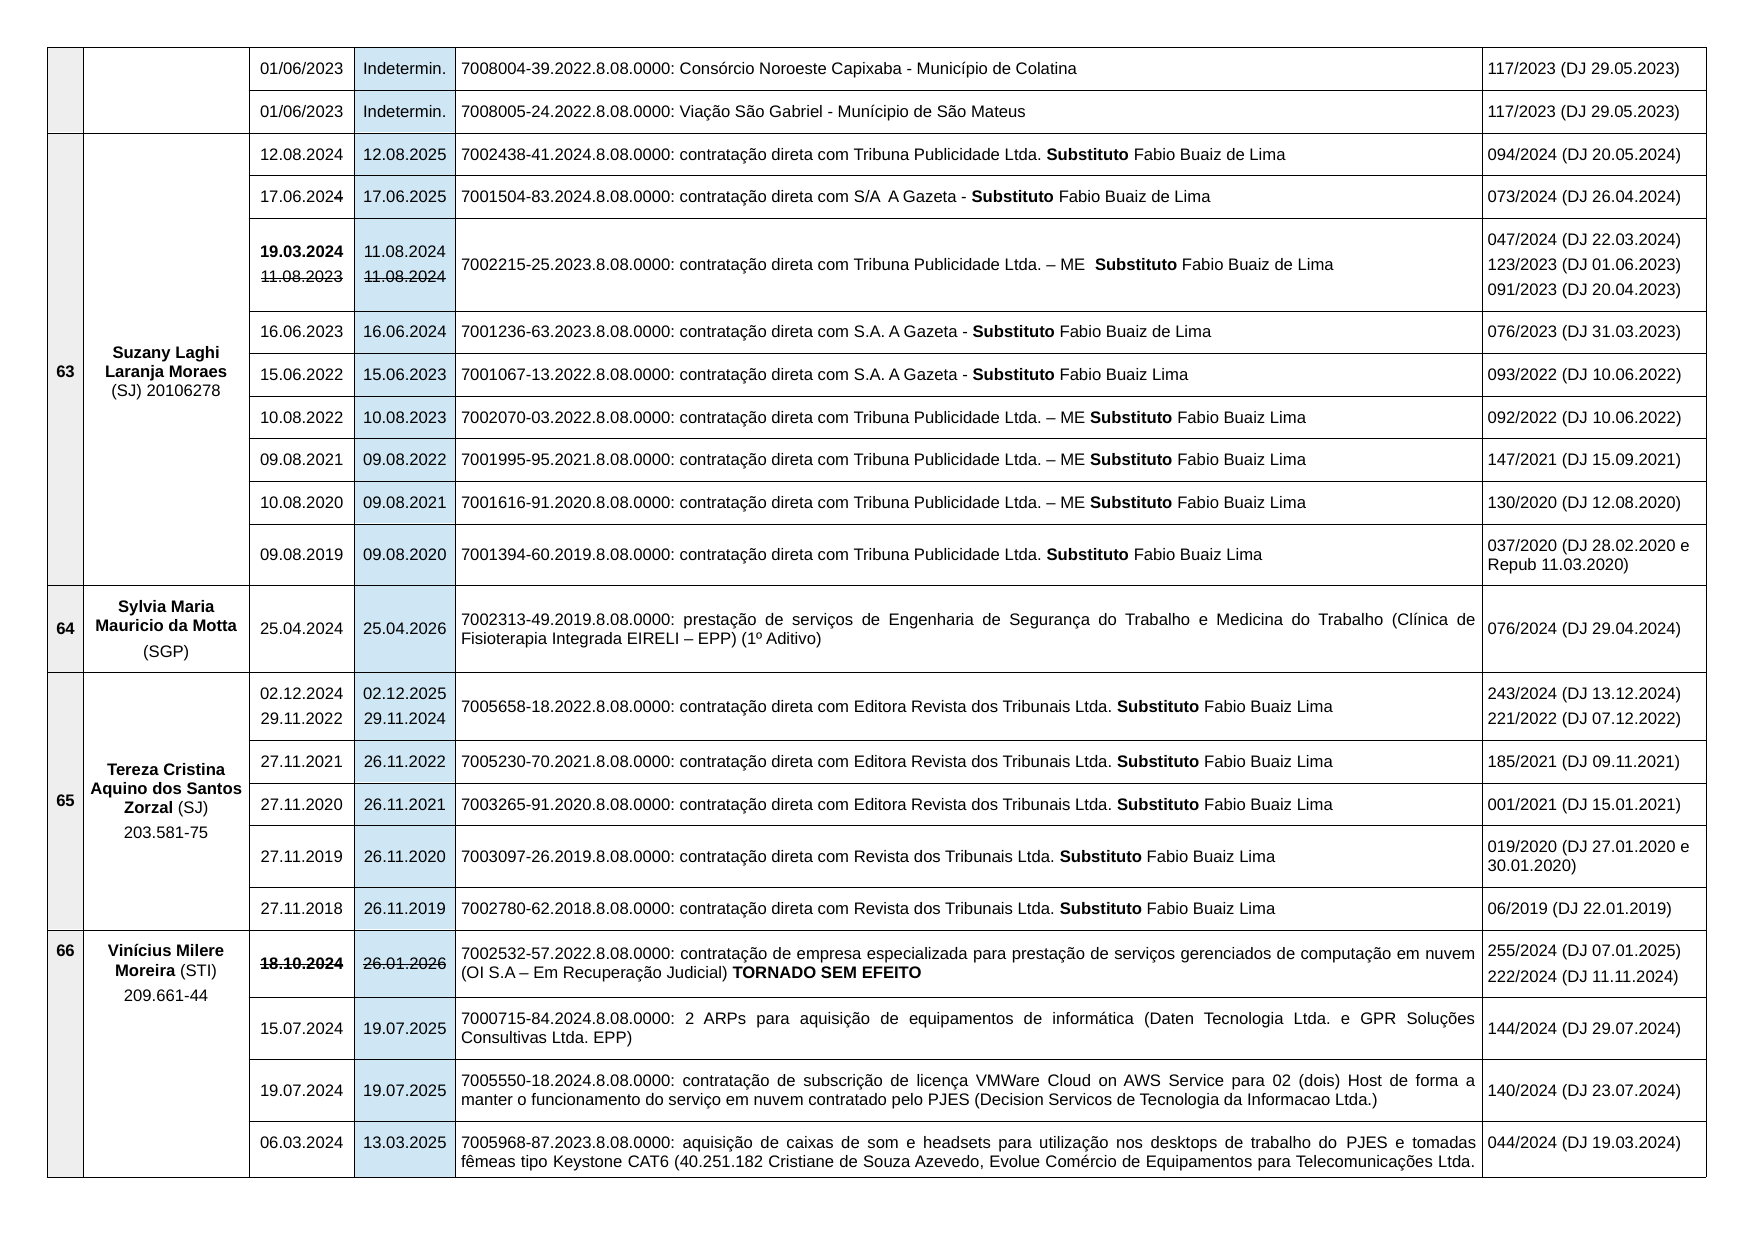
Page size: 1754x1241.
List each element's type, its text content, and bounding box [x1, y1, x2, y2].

table_cell Suzany Laghi Laranja Moraes (SJ) 20106278 [84, 134, 249, 585]
table_cell 7003097-26.2019.8.08.0000: contratação direta com Revista dos Tribunais Ltda. Substituto Fabio Buaiz Lima [456, 826, 1482, 887]
table_cell Indetermin. [355, 91, 455, 132]
table_cell 19.07.2025 [355, 998, 455, 1059]
table_cell 15.07.2024 [250, 998, 354, 1059]
table_cell 02.12.2024 29.11.2022 [250, 673, 354, 740]
table_cell 117/2023 (DJ 29.05.2023) [1483, 91, 1706, 132]
table_cell 12.08.2025 [355, 134, 455, 175]
table_cell 15.06.2022 [250, 354, 354, 396]
table_cell 073/2024 (DJ 26.04.2024) [1483, 176, 1706, 218]
table_cell 7005230-70.2021.8.08.0000: contratação direta com Editora Revista dos Tribunais Ltda. Substituto Fabio Buaiz Lima [456, 741, 1482, 782]
table_cell [84, 48, 249, 132]
table_cell 076/2024 (DJ 29.04.2024) [1483, 586, 1706, 672]
table_cell 11.08.2024 11.08.2024 [355, 219, 455, 311]
table_cell [48, 48, 83, 132]
table_cell 09.08.2020 [355, 525, 455, 585]
table_cell 7002438-41.2024.8.08.0000: contratação direta com Tribuna Publicidade Ltda. Substituto Fabio Buaiz de Lima [456, 134, 1482, 175]
table_cell 26.11.2019 [355, 888, 455, 929]
table_cell 7002215-25.2023.8.08.0000: contratação direta com Tribuna Publicidade Ltda. – ME Substituto Fabio Buaiz de Lima [456, 219, 1482, 311]
table_cell 17.06.2025 [355, 176, 455, 218]
table_cell Tereza Cristina Aquino dos Santos Zorzal (SJ) 203.581-75 [84, 673, 249, 929]
table_cell 19.07.2024 [250, 1060, 354, 1121]
table_cell 001/2021 (DJ 15.01.2021) [1483, 784, 1706, 825]
table_cell 255/2024 (DJ 07.01.2025) 222/2024 (DJ 11.11.2024) [1483, 931, 1706, 997]
table_cell 10.08.2020 [250, 482, 354, 523]
table_cell 7002780-62.2018.8.08.0000: contratação direta com Revista dos Tribunais Ltda. Substituto Fabio Buaiz Lima [456, 888, 1482, 929]
table_cell 7001504-83.2024.8.08.0000: contratação direta com S/A A Gazeta - Substituto Fabio Buaiz de Lima [456, 176, 1482, 218]
table_cell 7000715-84.2024.8.08.0000: 2 ARPs para aquisição de equipamentos de informática (Daten Tecnologia Ltda. e GPR Soluções Consultivas Ltda. EPP) [456, 998, 1482, 1059]
table_cell 7005550-18.2024.8.08.0000: contratação de subscrição de licença VMWare Cloud on AWS Service para 02 (dois) Host de forma a manter o funcionamento do serviço em nuvem contratado pelo PJES (Decision Servicos de Tecnologia da Informacao Ltda.) [456, 1060, 1482, 1121]
table_cell 26.11.2020 [355, 826, 455, 887]
table_cell 17.06.2024 [250, 176, 354, 218]
table_cell 7001995-95.2021.8.08.0000: contratação direta com Tribuna Publicidade Ltda. – ME Substituto Fabio Buaiz Lima [456, 439, 1482, 481]
table_cell 7002532-57.2022.8.08.0000: contratação de empresa especializada para prestação de serviços gerenciados de computação em nuvem (OI S.A – Em Recuperação Judicial) TORNADO SEM EFEITO [456, 931, 1482, 997]
table_cell 7002070-03.2022.8.08.0000: contratação direta com Tribuna Publicidade Ltda. – ME Substituto Fabio Buaiz Lima [456, 397, 1482, 438]
table_cell 047/2024 (DJ 22.03.2024) 123/2023 (DJ 01.06.2023) 091/2023 (DJ 20.04.2023) [1483, 219, 1706, 311]
table_cell 27.11.2020 [250, 784, 354, 825]
table_cell 16.06.2023 [250, 312, 354, 353]
table_cell 7001394-60.2019.8.08.0000: contratação direta com Tribuna Publicidade Ltda. Substituto Fabio Buaiz Lima [456, 525, 1482, 585]
table_cell 13.03.2025 [355, 1122, 455, 1177]
table_cell 18.10.2024 [250, 931, 354, 997]
table_cell 09.08.2021 [355, 482, 455, 523]
table_cell 093/2022 (DJ 10.06.2022) [1483, 354, 1706, 396]
table_cell 019/2020 (DJ 27.01.2020 e 30.01.2020) [1483, 826, 1706, 887]
table_cell 06/2019 (DJ 22.01.2019) [1483, 888, 1706, 929]
table_cell 7005968-87.2023.8.08.0000: aquisição de caixas de som e headsets para utilização nos desktops de trabalho do PJES e tomadas fêmeas tipo Keystone CAT6 (40.251.182 Cristiane de Souza Azevedo, Evolue Comércio de Equipamentos para Telecomunicações Ltda. [456, 1122, 1482, 1177]
table_cell 64 [48, 586, 83, 672]
table_cell 27.11.2019 [250, 826, 354, 887]
table_cell 094/2024 (DJ 20.05.2024) [1483, 134, 1706, 175]
table_cell 7001616-91.2020.8.08.0000: contratação direta com Tribuna Publicidade Ltda. – ME Substituto Fabio Buaiz Lima [456, 482, 1482, 523]
table_cell 117/2023 (DJ 29.05.2023) [1483, 48, 1706, 90]
table_cell 19.07.2025 [355, 1060, 455, 1121]
table_cell 09.08.2019 [250, 525, 354, 585]
table_cell 27.11.2021 [250, 741, 354, 782]
table_cell 19.03.2024 11.08.2023 [250, 219, 354, 311]
table_cell 26.11.2022 [355, 741, 455, 782]
table_cell 25.04.2026 [355, 586, 455, 672]
table_cell 10.08.2022 [250, 397, 354, 438]
table_cell 7002313-49.2019.8.08.0000: prestação de serviços de Engenharia de Segurança do Trabalho e Medicina do Trabalho (Clínica de Fisioterapia Integrada EIRELI – EPP) (1º Aditivo) [456, 586, 1482, 672]
table_cell 09.08.2021 [250, 439, 354, 481]
table_cell 7001236-63.2023.8.08.0000: contratação direta com S.A. A Gazeta - Substituto Fabio Buaiz de Lima [456, 312, 1482, 353]
table_cell 06.03.2024 [250, 1122, 354, 1177]
table_cell 63 [48, 134, 83, 585]
table_cell 7008004-39.2022.8.08.0000: Consórcio Noroeste Capixaba - Município de Colatina [456, 48, 1482, 90]
table_cell 09.08.2022 [355, 439, 455, 481]
table_cell 15.06.2023 [355, 354, 455, 396]
table_cell 26.11.2021 [355, 784, 455, 825]
table_cell 7005658-18.2022.8.08.0000: contratação direta com Editora Revista dos Tribunais Ltda. Substituto Fabio Buaiz Lima [456, 673, 1482, 740]
table_cell 7003265-91.2020.8.08.0000: contratação direta com Editora Revista dos Tribunais Ltda. Substituto Fabio Buaiz Lima [456, 784, 1482, 825]
table_cell 147/2021 (DJ 15.09.2021) [1483, 439, 1706, 481]
table_cell 130/2020 (DJ 12.08.2020) [1483, 482, 1706, 523]
table_cell 7008005-24.2022.8.08.0000: Viação São Gabriel - Munícipio de São Mateus [456, 91, 1482, 132]
table_cell 16.06.2024 [355, 312, 455, 353]
table_cell 076/2023 (DJ 31.03.2023) [1483, 312, 1706, 353]
table_cell 243/2024 (DJ 13.12.2024) 221/2022 (DJ 07.12.2022) [1483, 673, 1706, 740]
table_cell 26.01.2026 [355, 931, 455, 997]
table_cell 10.08.2023 [355, 397, 455, 438]
table_cell Indetermin. [355, 48, 455, 90]
table_cell 66 [48, 931, 83, 1177]
table_cell Vinícius Milere Moreira (STI) 209.661-44 [84, 931, 249, 1177]
table_cell Sylvia Maria Mauricio da Motta (SGP) [84, 586, 249, 672]
table_cell 092/2022 (DJ 10.06.2022) [1483, 397, 1706, 438]
table_cell 01/06/2023 [250, 91, 354, 132]
table_cell 01/06/2023 [250, 48, 354, 90]
table_cell 044/2024 (DJ 19.03.2024) [1483, 1122, 1706, 1177]
table_cell 144/2024 (DJ 29.07.2024) [1483, 998, 1706, 1059]
table_cell 185/2021 (DJ 09.11.2021) [1483, 741, 1706, 782]
table_cell 27.11.2018 [250, 888, 354, 929]
table_cell 7001067-13.2022.8.08.0000: contratação direta com S.A. A Gazeta - Substituto Fabio Buaiz Lima [456, 354, 1482, 396]
table_cell 65 [48, 673, 83, 929]
table_cell 25.04.2024 [250, 586, 354, 672]
table_cell 02.12.2025 29.11.2024 [355, 673, 455, 740]
table_cell 140/2024 (DJ 23.07.2024) [1483, 1060, 1706, 1121]
table_cell 12.08.2024 [250, 134, 354, 175]
table_cell 037/2020 (DJ 28.02.2020 e Repub 11.03.2020) [1483, 525, 1706, 585]
